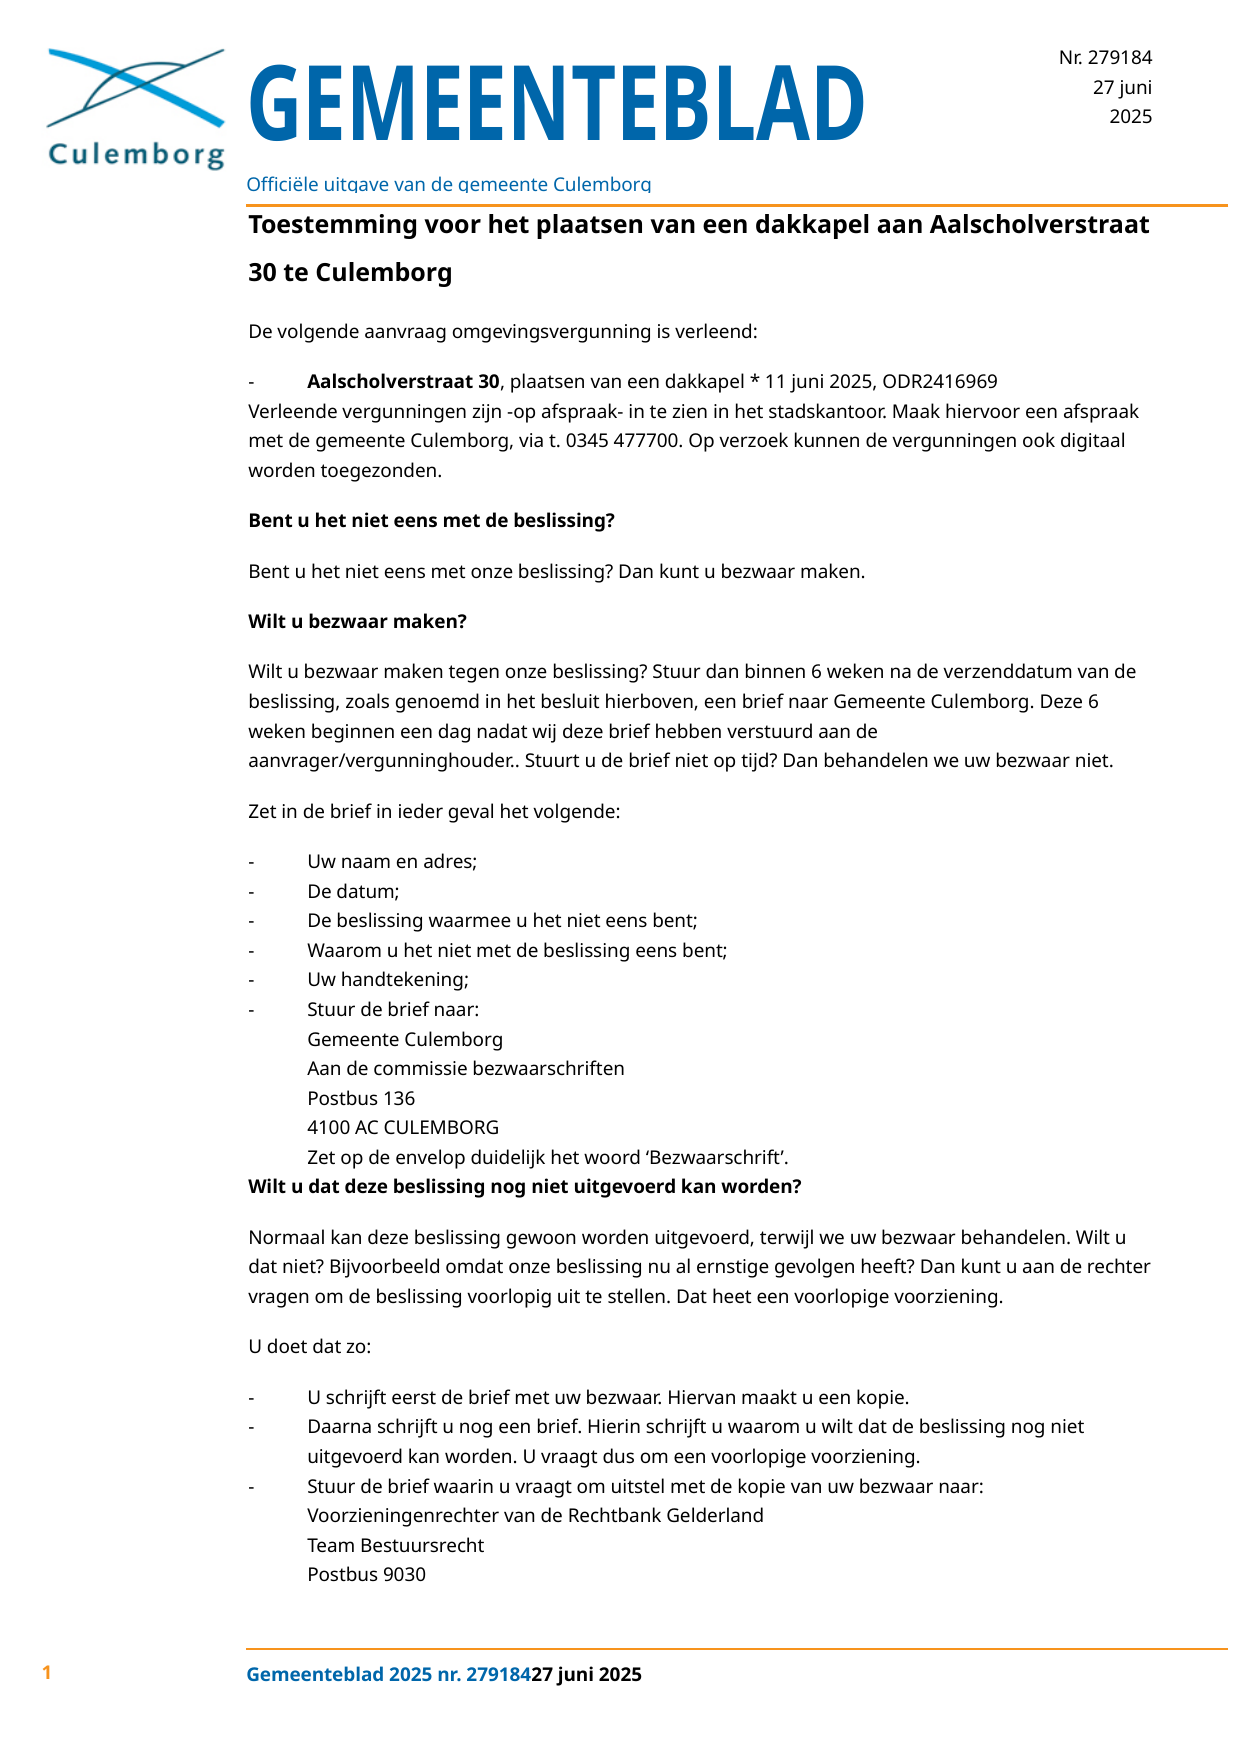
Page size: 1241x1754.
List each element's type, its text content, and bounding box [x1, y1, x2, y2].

list De datum; [248, 878, 1152, 904]
list Stuur de brief naar: [248, 996, 1152, 1022]
text Wilt u dat deze beslissing nog niet uitgevoerd kan worden? [248, 1174, 1152, 1199]
text Wilt u bezwaar maken tegen onze beslissing? Stuur dan binnen 6 weken na de verzenddatum van de beslissing, zoals genoemd in het besluit hierboven, een brief naar Gemeente Culemborg. Deze 6 weken beginnen een dag nadat wij deze brief hebben verstuurd aan de aanvrager/vergunninghouder.. Stuurt u de brief niet op tijd? Dan behandelen we uw bezwaar niet. [248, 659, 1152, 773]
list Aalscholverstraat 30, plaatsen van een dakkapel * 11 juni 2025, ODR2416969 [248, 368, 1152, 394]
list Uw naam en adres; [248, 848, 1152, 874]
text Bent u het niet eens met de beslissing? [248, 507, 1152, 533]
list Gemeente Culemborg [248, 1026, 1152, 1052]
text De volgende aanvraag omgevingsvergunning is verleend: [248, 318, 1152, 344]
list 4100 AC CULEMBORG [248, 1114, 1152, 1140]
text Verleende vergunningen zijn -op afspraak- in te zien in het stadskantoor. Maak hiervoor een afspraak met de gemeente Culemborg, via t. 0345 477700. Op verzoek kunnen de vergunningen ook digitaal worden toegezonden. [248, 398, 1152, 483]
text Zet in de brief in ieder geval het volgende: [248, 798, 1152, 824]
list U schrijft eerst de brief met uw bezwaar. Hiervan maakt u een kopie. [248, 1384, 1152, 1410]
list De beslissing waarmee u het niet eens bent; [248, 907, 1152, 933]
list Daarna schrijft u nog een brief. Hierin schrijft u waarom u wilt dat de beslissing nog niet uitgevoerd kan worden. U vraagt dus om een voorlopige voorziening. [248, 1414, 1152, 1469]
list Voorzieningenrechter van de Rechtbank Gelderland [248, 1502, 1152, 1528]
text Bent u het niet eens met onze beslissing? Dan kunt u bezwaar maken. [248, 558, 1152, 584]
list Postbus 9030 [248, 1562, 1152, 1587]
text Toestemming voor het plaatsen van een dakkapel aan Aalscholverstraat 30 te Culemborg [248, 207, 1152, 288]
list Postbus 136 [248, 1085, 1152, 1111]
list Team Bestuursrecht [248, 1532, 1152, 1558]
picture [41, 47, 231, 172]
list Zet op de envelop duidelijk het woord ‘Bezwaarschrift’. [248, 1144, 1152, 1170]
list Stuur de brief waarin u vraagt om uitstel met de kopie van uw bezwaar naar: [248, 1473, 1152, 1499]
text Wilt u bezwaar maken? [248, 608, 1152, 634]
list Waarom u het niet met de beslissing eens bent; [248, 937, 1152, 963]
list Uw handtekening; [248, 967, 1152, 992]
text U doet dat zo: [248, 1334, 1152, 1359]
text Normaal kan deze beslissing gewoon worden uitgevoerd, terwijl we uw bezwaar behandelen. Wilt u dat niet? Bijvoorbeeld omdat onze beslissing nu al ernstige gevolgen heeft? Dan kunt u aan de rechter vragen om de beslissing voorlopig uit te stellen. Dat heet een voorlopige voorziening. [248, 1224, 1152, 1309]
list Aan de commissie bezwaarschriften [248, 1055, 1152, 1081]
